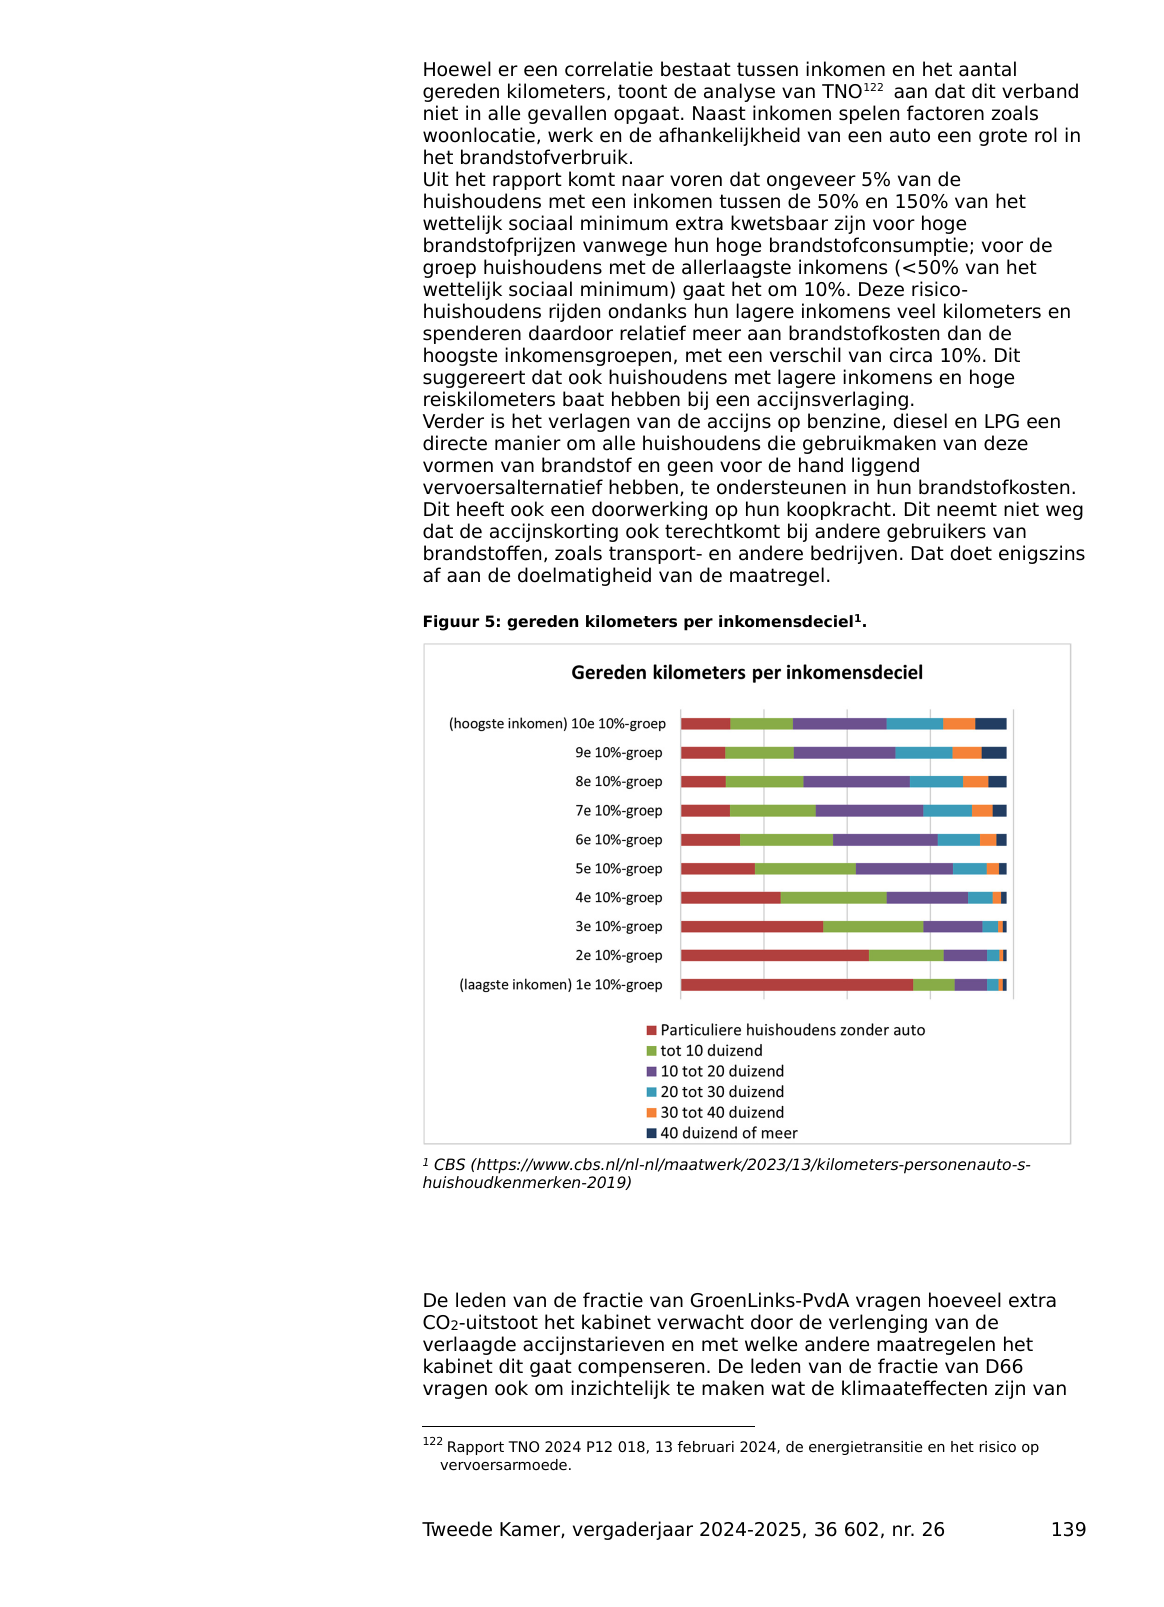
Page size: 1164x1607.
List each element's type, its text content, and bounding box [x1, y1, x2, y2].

text Verder is het verlagen van de accijns op benzine, diesel en LPG een directe manier om alle huishoudens die gebruikmaken van deze vormen van brandstof en geen voor de hand liggend vervoersalternatief hebben, te ondersteunen in hun brandstofkosten. Dit heeft ook een doorwerking op hun koopkracht. Dit neemt niet weg dat de accijnskorting ook terechtkomt bij andere gebruikers van brandstoffen, zoals transport- en andere bedrijven. Dat doet enigszins af aan de doelmatigheid van de maatregel. [422, 411, 1087, 587]
text Figuur 5: gereden kilometers per inkomensdeciel1. [422, 613, 1072, 631]
text 1 CBS (https://www.cbs.nl/nl-nl/maatwerk/2023/13/kilometers-personenauto-s-huishoudkenmerken-2019) [422, 1156, 1072, 1192]
text Hoewel er een correlatie bestaat tussen inkomen en het aantal gereden kilometers, toont de analyse van TNO aan dat dit verband niet in alle gevallen opgaat. Naast inkomen spelen factoren zoals woonlocatie, werk en de afhankelijkheid van een auto een grote rol in het brandstofverbruik. [422, 59, 1087, 169]
text De leden van de fractie van GroenLinks-PvdA vragen hoeveel extra CO2-uitstoot het kabinet verwacht door de verlenging van de verlaagde accijnstarieven en met welke andere maatregelen het kabinet dit gaat compenseren. De leden van de fractie van D66 vragen ook om inzichtelijk te maken wat de klimaateffecten zijn van [422, 1290, 1087, 1399]
text Rapport TNO 2024 P12 018, 13 februari 2024, de energietransitie en het risico op vervoersarmoede. [422, 1435, 1087, 1474]
picture [422, 642, 1072, 1145]
text Uit het rapport komt naar voren dat ongeveer 5% van de huishoudens met een inkomen tussen de 50% en 150% van het wettelijk sociaal minimum extra kwetsbaar zijn voor hoge brandstofprijzen vanwege hun hoge brandstofconsumptie; voor de groep huishoudens met de allerlaagste inkomens (<50% van het wettelijk sociaal minimum) gaat het om 10%. Deze risico-huishoudens rijden ondanks hun lagere inkomens veel kilometers en spenderen daardoor relatief meer aan brandstofkosten dan de hoogste inkomensgroepen, met een verschil van circa 10%. Dit suggereert dat ook huishoudens met lagere inkomens en hoge reiskilometers baat hebben bij een accijnsverlaging. [422, 169, 1087, 411]
